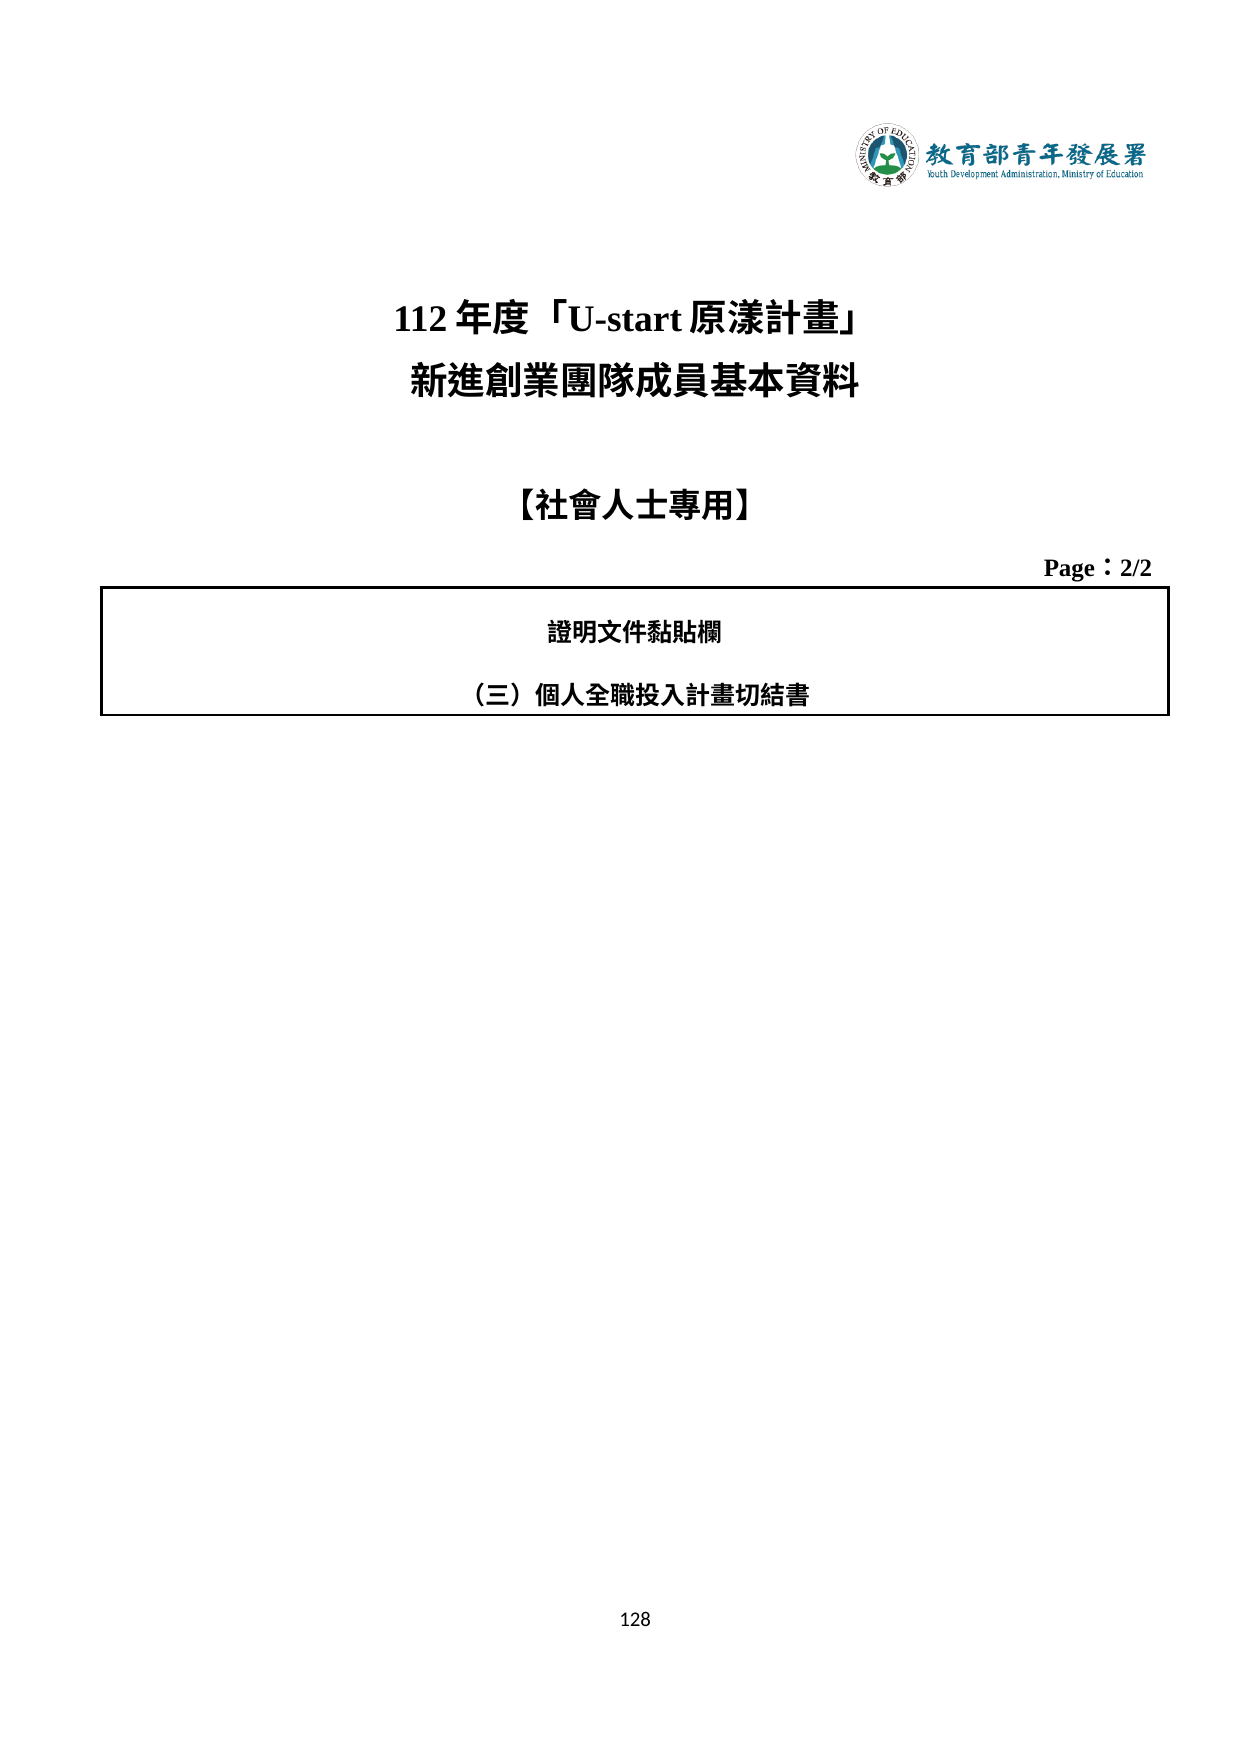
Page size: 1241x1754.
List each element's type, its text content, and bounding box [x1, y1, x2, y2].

text Page：2/2 [118, 524, 1152, 586]
text 112年度「U-start原漾計畫」 [118, 274, 1152, 336]
table_header 證明文件黏貼欄 （三）個人全職投入計畫切結書 [103, 589, 1167, 714]
text 新進創業團隊成員基本資料 [118, 336, 1152, 399]
text 【社會人士專用】 [118, 461, 1152, 524]
